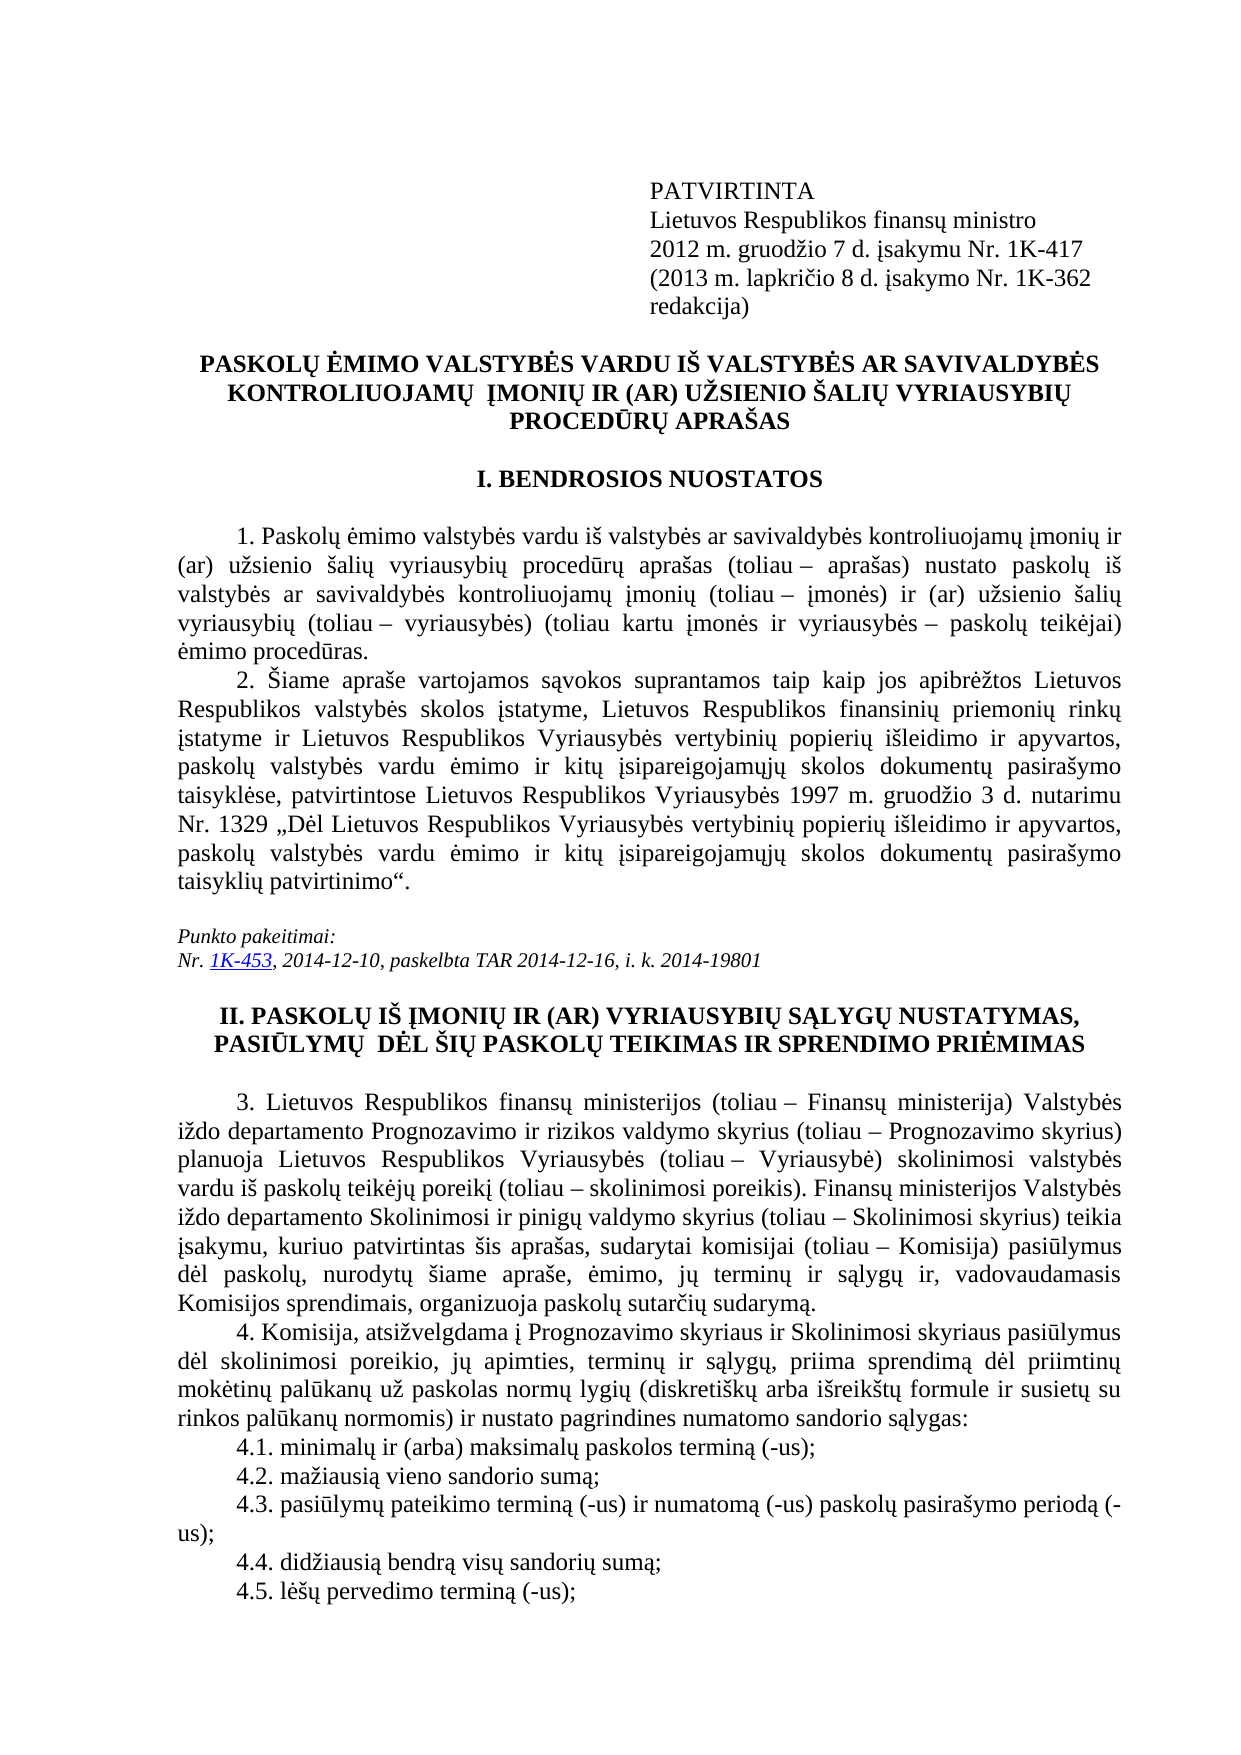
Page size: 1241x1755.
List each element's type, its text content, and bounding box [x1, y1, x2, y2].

text II. PASKOLŲ IŠ ĮMONIŲ IR (AR) VYRIAUSYBIŲ SĄLYGŲ NUSTATYMAS, PASIŪLYMŲ DĖL ŠIŲ PASKOLŲ TEIKIMAS IR SPRENDIMO PRIĖMIMAS [177, 1001, 1122, 1058]
text 4.1. minimalų ir (arba) maksimalų paskolos terminą (-us); [177, 1432, 1122, 1461]
text PASKOLŲ ĖMIMO VALSTYBĖS VARDU IŠ VALSTYBĖS AR SAVIVALDYBĖS KONTROLIUOJAMŲ ĮMONIŲ IR (AR) UŽSIENIO ŠALIŲ VYRIAUSYBIŲ PROCEDŪRŲ APRAŠAS [177, 349, 1122, 435]
text 3. Lietuvos Respublikos finansų ministerijos (toliau – Finansų ministerija) Valstybės iždo departamento Prognozavimo ir rizikos valdymo skyrius (toliau – Prognozavimo skyrius) planuoja Lietuvos Respublikos Vyriausybės (toliau – Vyriausybė) skolinimosi valstybės vardu iš paskolų teikėjų poreikį (toliau – skolinimosi poreikis). Finansų ministerijos Valstybės iždo departamento Skolinimosi ir pinigų valdymo skyrius (toliau – Skolinimosi skyrius) teikia įsakymu, kuriuo patvirtintas šis aprašas, sudarytai komisijai (toliau – Komisija) pasiūlymus dėl paskolų, nurodytų šiame apraše, ėmimo, jų terminų ir sąlygų ir, vadovaudamasis Komisijos sprendimais, organizuoja paskolų sutarčių sudarymą. [177, 1087, 1122, 1317]
text Lietuvos Respublikos finansų ministro [649, 205, 1122, 234]
text PATVIRTINTA [649, 176, 1122, 205]
text 4.4. didžiausią bendrą visų sandorių sumą; [177, 1547, 1122, 1576]
text Nr. 1K-453, 2014-12-10, paskelbta TAR 2014-12-16, i. k. 2014-19801 [177, 948, 1122, 972]
text 4.3. pasiūlymų pateikimo terminą (-us) ir numatomą (-us) paskolų pasirašymo periodą (-us); [177, 1489, 1122, 1547]
text I. BENDROSIOS NUOSTATOS [177, 464, 1122, 493]
text 4.5. lėšų pervedimo terminą (-us); [177, 1576, 1122, 1604]
text 1. Paskolų ėmimo valstybės vardu iš valstybės ar savivaldybės kontroliuojamų įmonių ir (ar) užsienio šalių vyriausybių procedūrų aprašas (toliau – aprašas) nustato paskolų iš valstybės ar savivaldybės kontroliuojamų įmonių (toliau – įmonės) ir (ar) užsienio šalių vyriausybių (toliau – vyriausybės) (toliau kartu įmonės ir vyriausybės – paskolų teikėjai) ėmimo procedūras. [177, 521, 1122, 665]
text 4. Komisija, atsižvelgdama į Prognozavimo skyriaus ir Skolinimosi skyriaus pasiūlymus dėl skolinimosi poreikio, jų apimties, terminų ir sąlygų, priima sprendimą dėl priimtinų mokėtinų palūkanų už paskolas normų lygių (diskretiškų arba išreikštų formule ir susietų su rinkos palūkanų normomis) ir nustato pagrindines numatomo sandorio sąlygas: [177, 1317, 1122, 1432]
text 2. Šiame apraše vartojamos sąvokos suprantamos taip kaip jos apibrėžtos Lietuvos Respublikos valstybės skolos įstatyme, Lietuvos Respublikos finansinių priemonių rinkų įstatyme ir Lietuvos Respublikos Vyriausybės vertybinių popierių išleidimo ir apyvartos, paskolų valstybės vardu ėmimo ir kitų įsipareigojamųjų skolos dokumentų pasirašymo taisyklėse, patvirtintose Lietuvos Respublikos Vyriausybės 1997 m. gruodžio 3 d. nutarimu Nr. 1329 „Dėl Lietuvos Respublikos Vyriausybės vertybinių popierių išleidimo ir apyvartos, paskolų valstybės vardu ėmimo ir kitų įsipareigojamųjų skolos dokumentų pasirašymo taisyklių patvirtinimo“. [177, 665, 1122, 895]
text redakcija) [649, 291, 1122, 320]
text 4.2. mažiausią vieno sandorio sumą; [177, 1461, 1122, 1489]
text 2012 m. gruodžio 7 d. įsakymu Nr. 1K-417 (2013 m. lapkričio 8 d. įsakymo Nr. 1K-362 [649, 234, 1122, 291]
text Punkto pakeitimai: [177, 924, 1122, 948]
